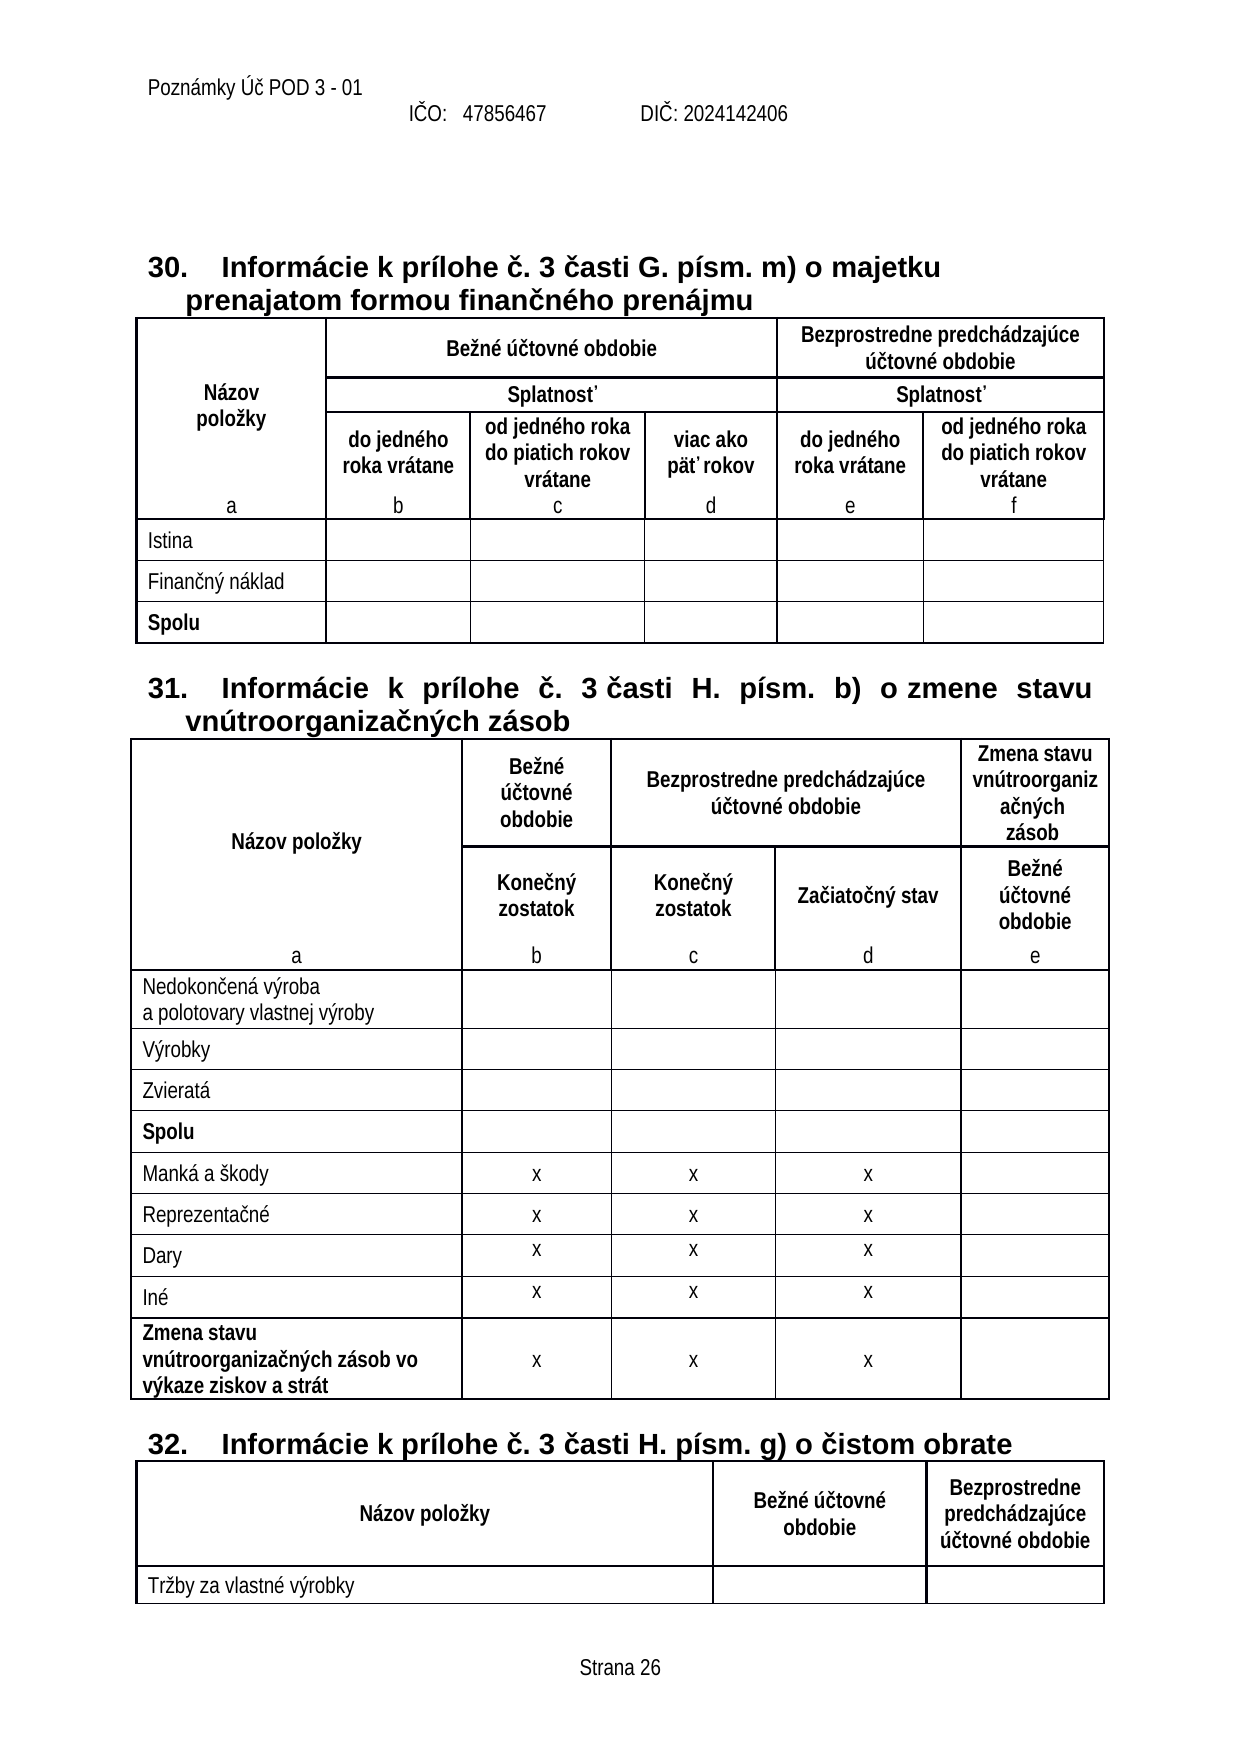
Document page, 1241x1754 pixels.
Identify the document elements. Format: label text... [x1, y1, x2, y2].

table_cell [327, 561, 470, 601]
table_header Názov položky [138, 1462, 712, 1565]
table_cell do jedného roka vrátane [327, 413, 469, 492]
table_header Bezprostredne predchádzajúce účtovné obdobie [928, 1462, 1103, 1565]
table_cell [645, 602, 776, 642]
table_cell Spolu [138, 602, 325, 642]
table_cell Tržby za vlastné výrobky [138, 1567, 712, 1603]
table_cell [778, 561, 923, 601]
table_cell Konečný zostatok [463, 848, 610, 942]
table_cell [924, 602, 1103, 642]
table_cell Iné [132, 1277, 461, 1317]
table_cell [327, 602, 470, 642]
table_cell [471, 561, 644, 601]
table_cell x [463, 1153, 611, 1193]
table_cell x [612, 1235, 775, 1276]
table_header Názov položky [132, 740, 461, 942]
title Informácie k prílohe č. 3 časti H. písm. g) o čistom obrate [148, 1427, 1092, 1460]
table_cell Splatnosť [327, 379, 776, 411]
table_cell [471, 520, 644, 559]
table_cell Istina [138, 520, 325, 559]
table_cell [776, 1070, 960, 1110]
title Informácie k prílohe č. 3 časti H. písm. b) o zmene stavu vnútroorganizačných zásob [148, 671, 1092, 738]
table_cell [962, 1277, 1108, 1317]
table_cell e [778, 492, 922, 518]
table_cell [778, 520, 923, 559]
table_cell x [776, 1153, 960, 1193]
table_cell Splatnosť [778, 379, 1103, 411]
table_cell viac ako päť rokov [646, 413, 776, 492]
table_cell c [612, 942, 774, 968]
table_cell [463, 971, 611, 1028]
table_cell [612, 1070, 775, 1110]
table_cell [924, 520, 1103, 559]
table_cell [962, 1111, 1108, 1152]
table_cell x [776, 1319, 960, 1398]
table_cell x [776, 1277, 960, 1317]
table_cell [645, 520, 776, 559]
table_cell [327, 520, 470, 559]
table_cell [962, 1235, 1108, 1276]
table_cell [776, 971, 960, 1028]
table_cell do jedného roka vrátane [778, 413, 922, 492]
table_cell x [463, 1194, 611, 1234]
table_cell Zmena stavu vnútroorganizačných zásob vo výkaze ziskov a strát [132, 1319, 461, 1398]
table_cell [612, 1111, 775, 1152]
table_cell [463, 1070, 611, 1110]
table_cell Začiatočný stav [776, 848, 960, 942]
table_cell x [776, 1194, 960, 1234]
table_cell Spolu [132, 1111, 461, 1152]
table_cell [714, 1567, 925, 1603]
table_cell f [924, 492, 1103, 518]
table_cell x [612, 1153, 775, 1193]
table_cell x [463, 1277, 611, 1317]
table_cell [924, 561, 1103, 601]
table_cell [962, 1319, 1108, 1398]
table_cell e [962, 942, 1108, 968]
table_header Zmena stavu vnútroorganizačných zásob [962, 740, 1108, 845]
table_cell Finančný náklad [138, 561, 325, 601]
table_cell b [463, 942, 610, 968]
table_cell [962, 1194, 1108, 1234]
table_cell [645, 561, 776, 601]
table_cell [778, 602, 923, 642]
table_cell [463, 1029, 611, 1069]
table_cell [928, 1567, 1103, 1603]
table_cell [612, 971, 775, 1028]
table_cell od jedného roka do piatich rokov vrátane [471, 413, 644, 492]
table_cell [471, 602, 644, 642]
table_cell x [463, 1319, 611, 1398]
table_cell Nedokončená výroba a polotovary vlastnej výroby [132, 971, 461, 1028]
table_header Bezprostredne predchádzajúce účtovné obdobie [778, 319, 1103, 376]
table_cell Bežné účtovné obdobie [962, 848, 1108, 942]
table_cell [463, 1111, 611, 1152]
table_cell od jedného roka do piatich rokov vrátane [924, 413, 1103, 492]
table_cell [962, 1070, 1108, 1110]
table_cell x [776, 1235, 960, 1276]
table_header Bežné účtovné obdobie [463, 740, 610, 845]
table_cell [612, 1029, 775, 1069]
table_cell d [776, 942, 960, 968]
table_cell Reprezentačné [132, 1194, 461, 1234]
table_cell x [612, 1319, 775, 1398]
table_cell [962, 1153, 1108, 1193]
table_header Bežné účtovné obdobie [714, 1462, 925, 1565]
table_cell c [471, 492, 644, 518]
table_header Bežné účtovné obdobie [327, 319, 776, 376]
table_cell d [646, 492, 776, 518]
table_cell x [612, 1277, 775, 1317]
table_cell a [132, 942, 461, 968]
table_cell Dary [132, 1235, 461, 1276]
table_cell a [138, 492, 325, 518]
table_cell b [327, 492, 469, 518]
title Informácie k prílohe č. 3 časti G. písm. m) o majetku prenajatom formou finančného prenájmu [148, 250, 1092, 317]
table_header Bezprostredne predchádzajúce účtovné obdobie [612, 740, 960, 845]
table_cell x [463, 1235, 611, 1276]
table_cell [776, 1029, 960, 1069]
table_cell x [612, 1194, 775, 1234]
table_cell Zvieratá [132, 1070, 461, 1110]
table_cell Výrobky [132, 1029, 461, 1069]
table_cell [962, 1029, 1108, 1069]
table_header Názov položky [138, 319, 325, 492]
table_cell [776, 1111, 960, 1152]
table_cell Konečný zostatok [612, 848, 774, 942]
table_cell [962, 971, 1108, 1028]
table_cell Manká a škody [132, 1153, 461, 1193]
